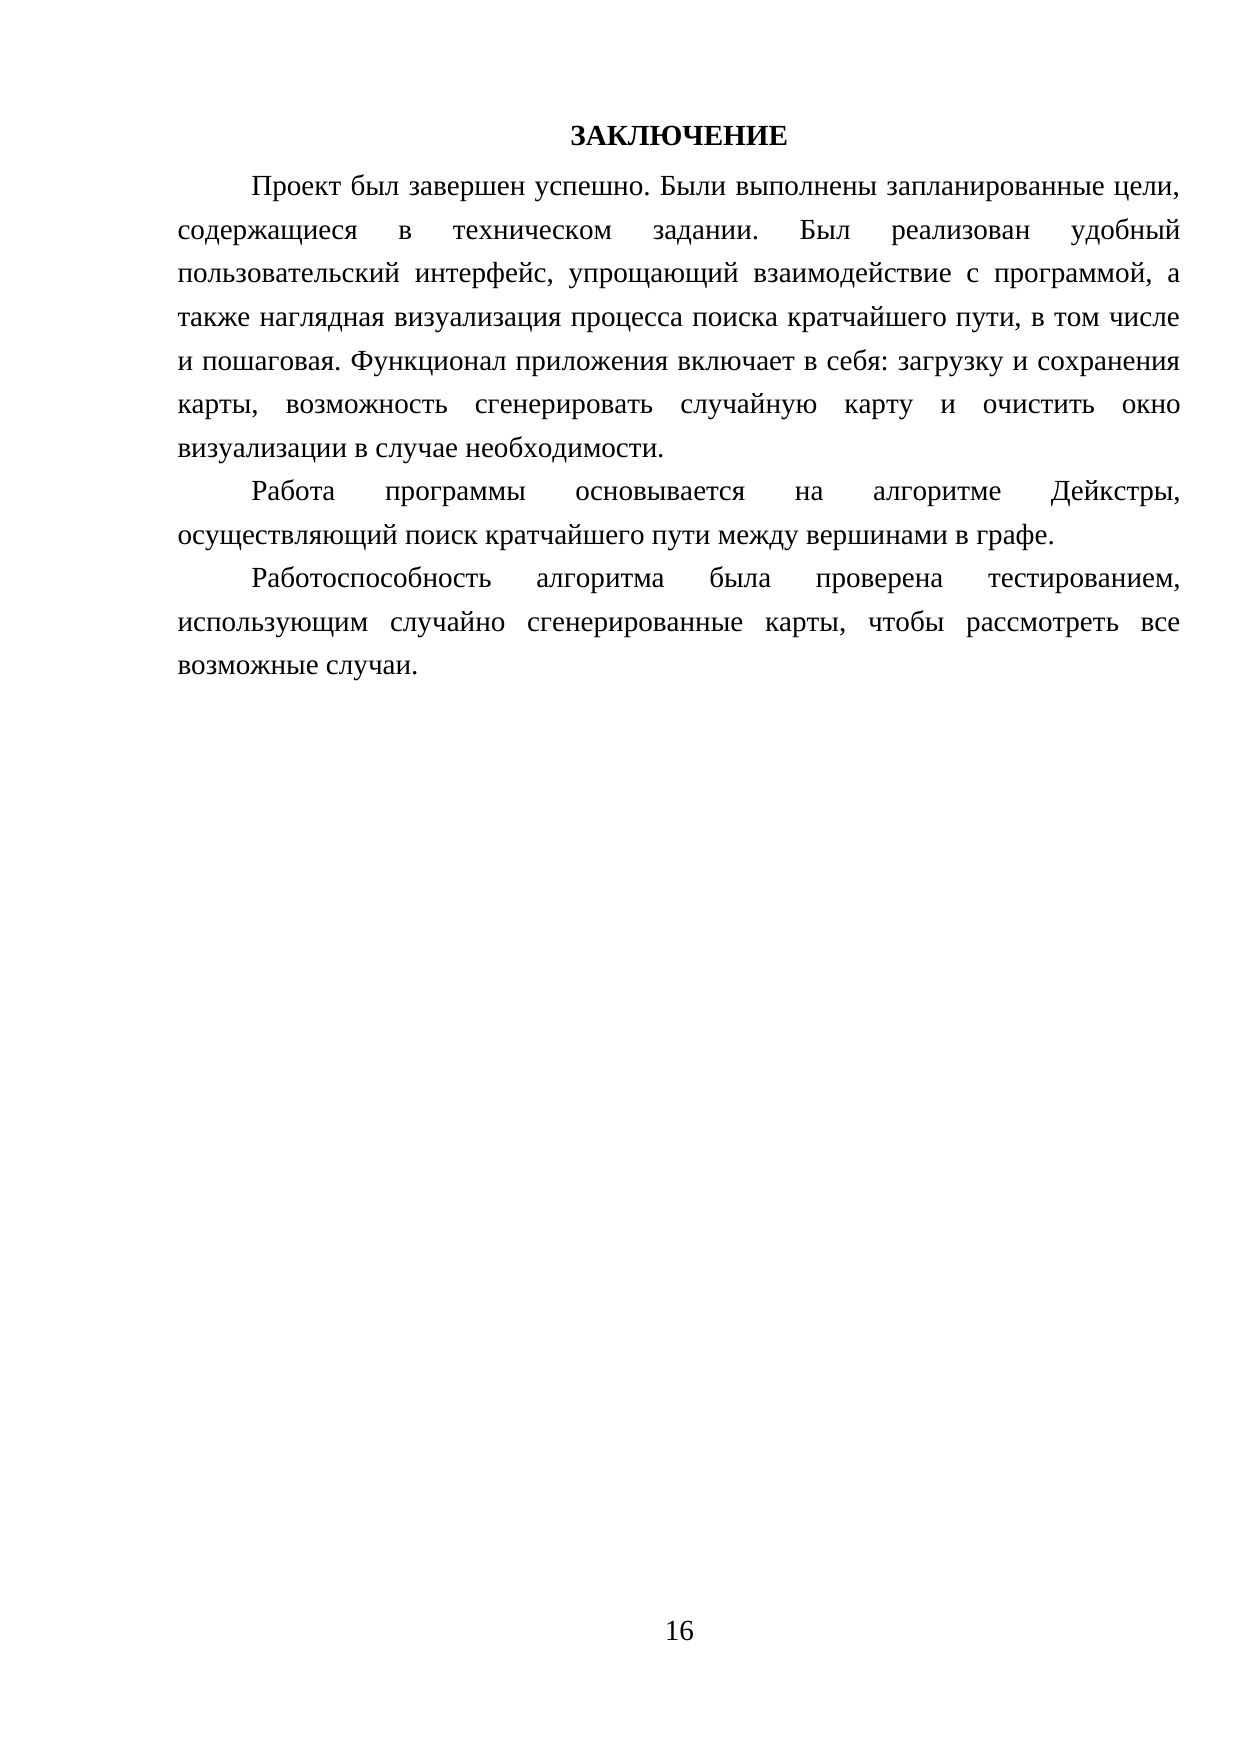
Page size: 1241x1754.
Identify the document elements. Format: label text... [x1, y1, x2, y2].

text Проект был завершен успешно. Были выполнены запланированные цели, содержащиеся в техническом задании. Был реализован удобный пользовательский интерфейс, упрощающий взаимодействие с программой, а также наглядная визуализация процесса поиска кратчайшего пути, в том числе и пошаговая. Функционал приложения включает в себя: загрузку и сохранения карты, возможность сгенерировать случайную карту и очистить окно визуализации в случае необходимости. [177, 168, 1181, 463]
subtitle заключение [177, 118, 1181, 152]
text Работоспособность алгоритма была проверена тестированием, использующим случайно сгенерированные карты, чтобы рассмотреть все возможные случаи. [177, 560, 1181, 681]
text Работа программы основывается на алгоритме Дейкстры, осуществляющий поиск кратчайшего пути между вершинами в графе. [177, 473, 1181, 550]
